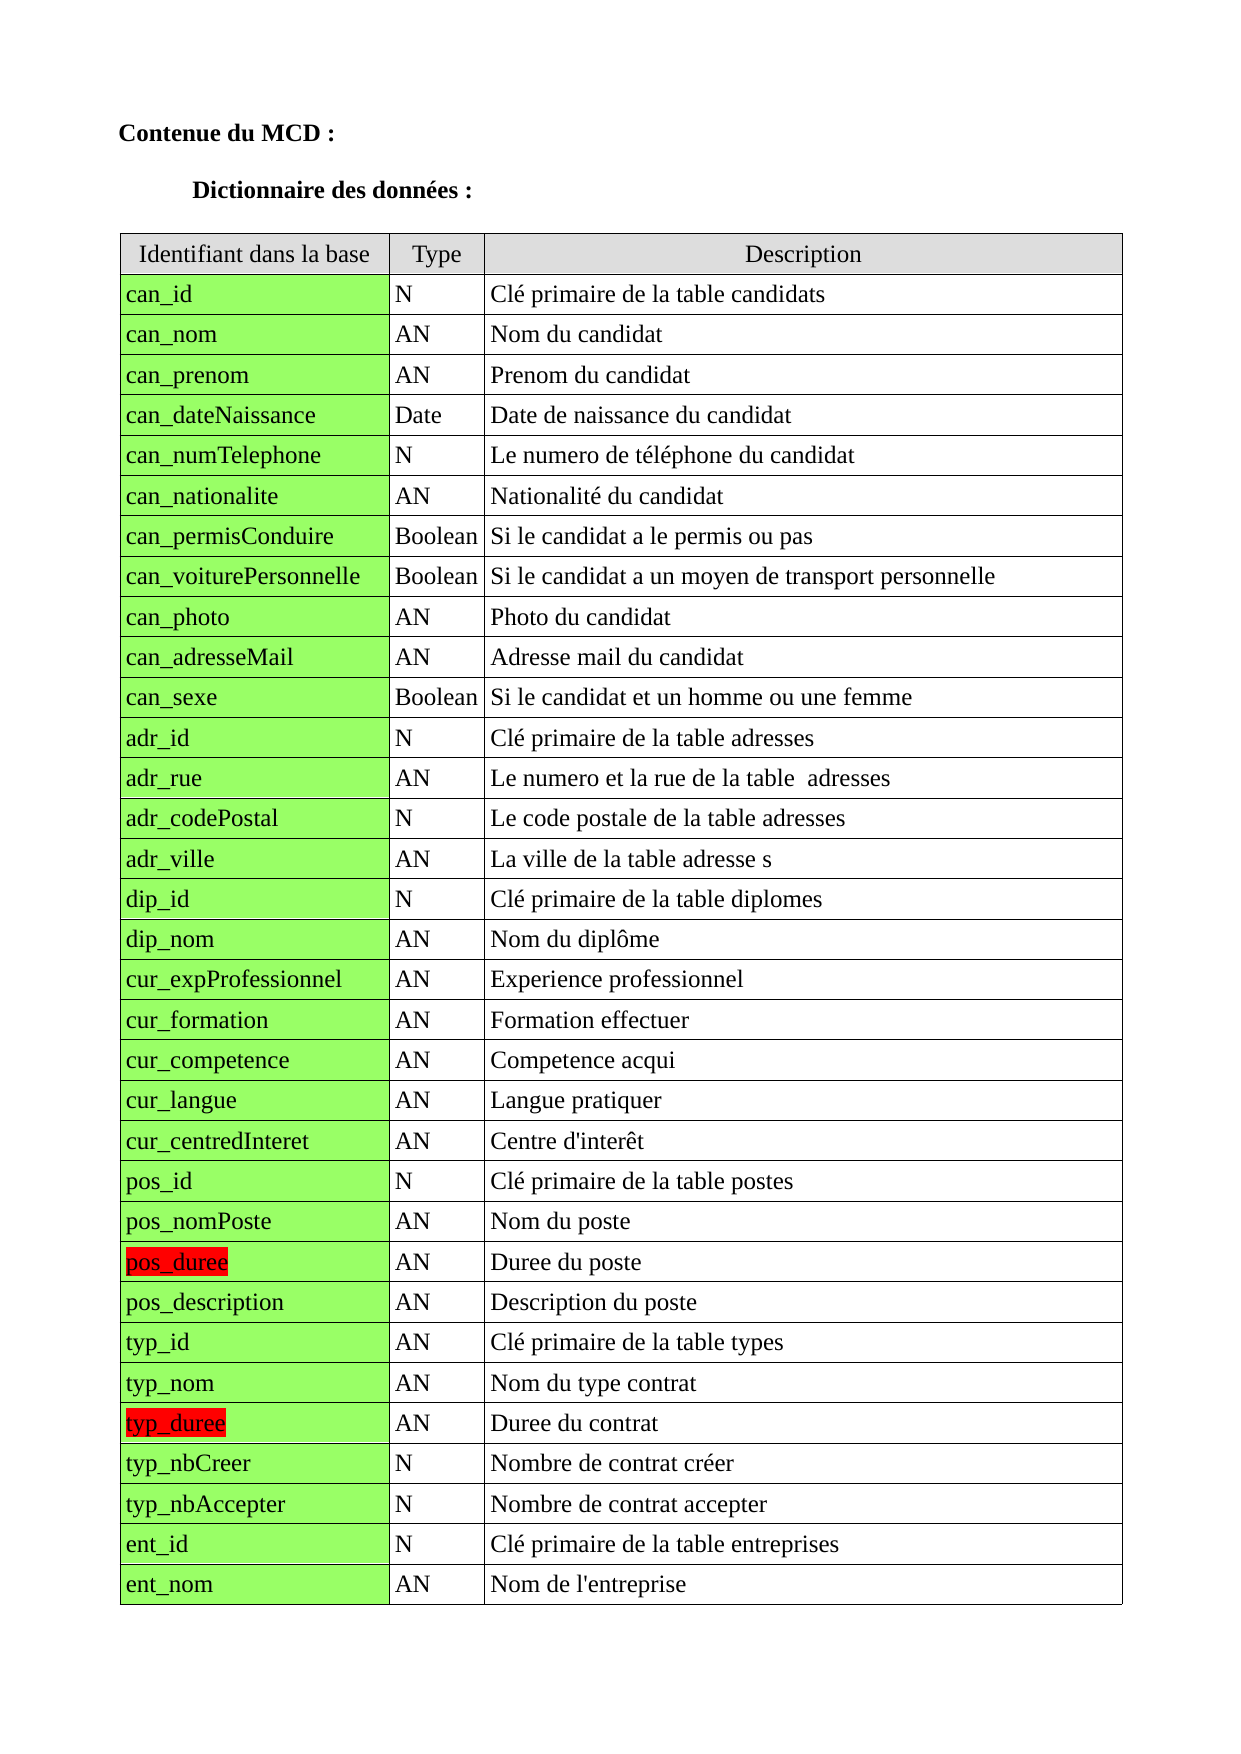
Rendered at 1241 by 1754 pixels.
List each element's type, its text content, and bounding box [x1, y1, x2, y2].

table_cell Nom du poste [485, 1202, 1122, 1241]
table_cell AN [390, 1000, 484, 1039]
table_cell Boolean [390, 516, 484, 556]
table_cell can_voiturePersonnelle [121, 557, 389, 596]
table_cell Experience professionnel [485, 960, 1122, 999]
table_cell AN [390, 1081, 484, 1120]
table_cell AN [390, 839, 484, 878]
table_cell can_permisConduire [121, 516, 389, 556]
table_cell Clé primaire de la table entreprises [485, 1524, 1122, 1563]
table_cell adr_rue [121, 758, 389, 797]
table_cell AN [390, 597, 484, 636]
table_cell AN [390, 1121, 484, 1160]
table_cell Nationalité du candidat [485, 476, 1122, 515]
table_cell Clé primaire de la table types [485, 1323, 1122, 1362]
table_cell Nom du diplôme [485, 920, 1122, 959]
table_cell N [390, 436, 484, 475]
table_cell La ville de la table adresse s [485, 839, 1122, 878]
table_cell adr_id [121, 718, 389, 757]
table_cell Nom de l'entreprise [485, 1565, 1122, 1604]
table_cell N [390, 275, 484, 314]
table_cell typ_nbAccepter [121, 1484, 389, 1523]
table_cell AN [390, 960, 484, 999]
table_cell AN [390, 1282, 484, 1322]
table_cell AN [390, 1040, 484, 1080]
table_cell Si le candidat a un moyen de transport personnelle [485, 557, 1122, 596]
table_cell Date de naissance du candidat [485, 395, 1122, 435]
table_cell Le code postale de la table adresses [485, 799, 1122, 838]
table_cell AN [390, 920, 484, 959]
table_cell ent_nom [121, 1565, 389, 1604]
table_cell Boolean [390, 557, 484, 596]
table_cell cur_formation [121, 1000, 389, 1039]
table_cell N [390, 718, 484, 757]
table_cell N [390, 1524, 484, 1563]
table_cell AN [390, 1565, 484, 1604]
table_cell Nombre de contrat accepter [485, 1484, 1122, 1523]
table_cell can_nom [121, 315, 389, 354]
table_cell Si le candidat a le permis ou pas [485, 516, 1122, 556]
table_cell Clé primaire de la table candidats [485, 275, 1122, 314]
table_cell N [390, 879, 484, 918]
table_cell AN [390, 1242, 484, 1281]
table_cell can_numTelephone [121, 436, 389, 475]
table_cell typ_nom [121, 1363, 389, 1402]
table_cell pos_duree [121, 1242, 389, 1281]
table_cell Clé primaire de la table postes [485, 1161, 1122, 1201]
table_cell typ_duree [121, 1403, 389, 1442]
table_cell Duree du poste [485, 1242, 1122, 1281]
table_cell Formation effectuer [485, 1000, 1122, 1039]
table_cell AN [390, 315, 484, 354]
table_cell Le numero et la rue de la table adresses [485, 758, 1122, 797]
table_header Identifiant dans la base [121, 234, 389, 273]
table_cell cur_expProfessionnel [121, 960, 389, 999]
table_cell cur_centredInteret [121, 1121, 389, 1160]
table_cell pos_id [121, 1161, 389, 1201]
table_cell can_adresseMail [121, 637, 389, 677]
table_cell AN [390, 1202, 484, 1241]
table_cell cur_competence [121, 1040, 389, 1080]
text Dictionnaire des données : [118, 176, 1122, 204]
table_cell N [390, 799, 484, 838]
table_cell Nombre de contrat créer [485, 1444, 1122, 1483]
table_cell can_prenom [121, 355, 389, 394]
table_cell adr_ville [121, 839, 389, 878]
table_cell Clé primaire de la table diplomes [485, 879, 1122, 918]
table_cell Date [390, 395, 484, 435]
table_cell Adresse mail du candidat [485, 637, 1122, 677]
table_cell AN [390, 1403, 484, 1442]
table_cell Competence acqui [485, 1040, 1122, 1080]
table_cell dip_id [121, 879, 389, 918]
table_cell AN [390, 1323, 484, 1362]
table_cell Le numero de téléphone du candidat [485, 436, 1122, 475]
table_cell Prenom du candidat [485, 355, 1122, 394]
table_cell dip_nom [121, 920, 389, 959]
table_cell N [390, 1484, 484, 1523]
table_cell typ_nbCreer [121, 1444, 389, 1483]
table_cell can_sexe [121, 678, 389, 717]
table_cell AN [390, 758, 484, 797]
text Contenue du MCD : [118, 118, 1122, 147]
table_cell Description du poste [485, 1282, 1122, 1322]
table_cell ent_id [121, 1524, 389, 1563]
table_cell Boolean [390, 678, 484, 717]
table_cell Nom du candidat [485, 315, 1122, 354]
table_cell pos_nomPoste [121, 1202, 389, 1241]
table_cell can_photo [121, 597, 389, 636]
table_cell can_id [121, 275, 389, 314]
table_header Type [390, 234, 484, 273]
table_cell AN [390, 1363, 484, 1402]
table_cell AN [390, 355, 484, 394]
table_cell pos_description [121, 1282, 389, 1322]
table_cell N [390, 1444, 484, 1483]
table_cell N [390, 1161, 484, 1201]
table_cell can_dateNaissance [121, 395, 389, 435]
table_cell AN [390, 637, 484, 677]
table_cell typ_id [121, 1323, 389, 1362]
table_cell Duree du contrat [485, 1403, 1122, 1442]
table_cell Si le candidat et un homme ou une femme [485, 678, 1122, 717]
table_cell can_nationalite [121, 476, 389, 515]
table_cell Centre d'interêt [485, 1121, 1122, 1160]
table_cell AN [390, 476, 484, 515]
table_header Description [485, 234, 1122, 273]
table_cell Langue pratiquer [485, 1081, 1122, 1120]
table_cell Photo du candidat [485, 597, 1122, 636]
table_cell Clé primaire de la table adresses [485, 718, 1122, 757]
table_cell Nom du type contrat [485, 1363, 1122, 1402]
table_cell cur_langue [121, 1081, 389, 1120]
table_cell adr_codePostal [121, 799, 389, 838]
